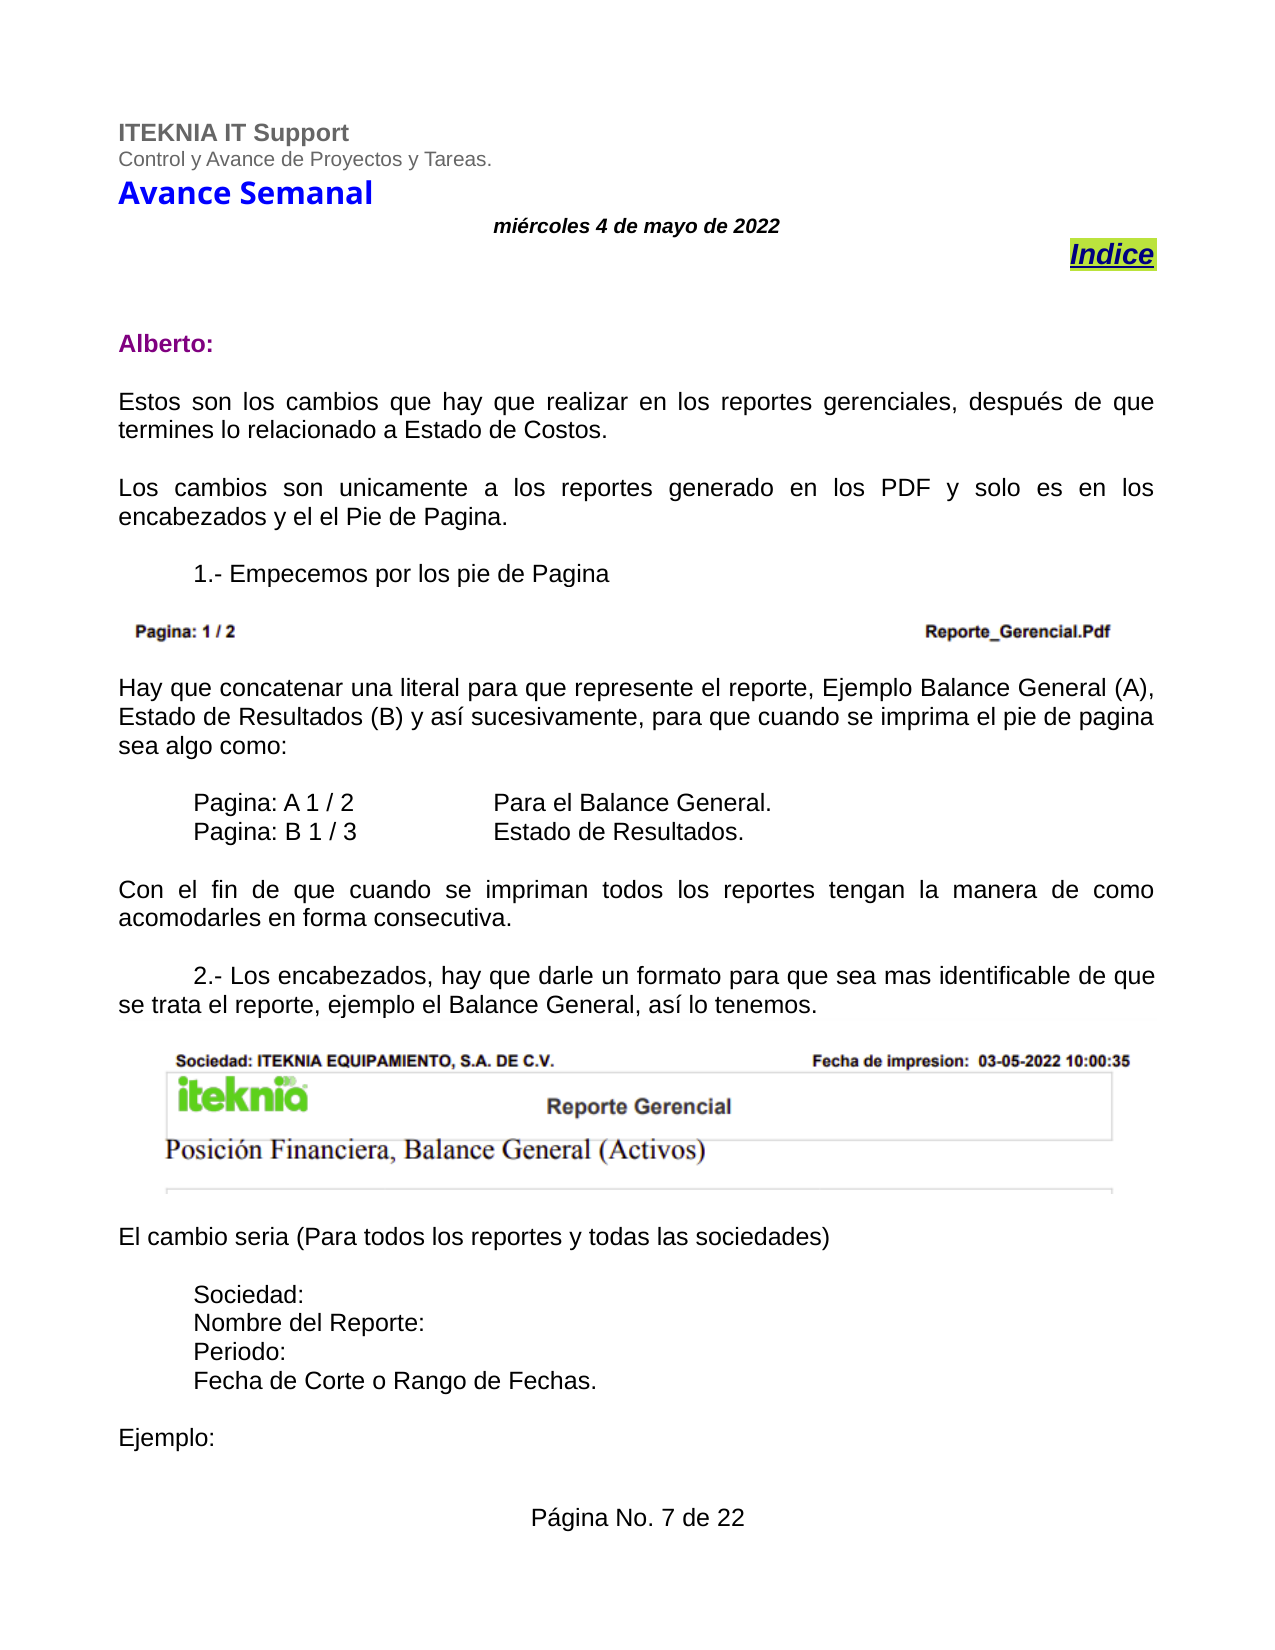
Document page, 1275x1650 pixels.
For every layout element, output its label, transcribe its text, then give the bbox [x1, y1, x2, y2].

text Ejemplo: [118, 1423, 1157, 1452]
text Fecha de Corte o Rango de Fechas. [118, 1366, 1157, 1394]
text Los cambios son unicamente a los reportes generado en los PDF y solo es en los encabezados y el el Pie de Pagina. [118, 473, 1157, 530]
text Alberto: Estos son los cambios que hay que realizar en los reportes gerenciales, después de que termines lo relacionado a Estado de Costos. [118, 329, 1157, 444]
text Pagina: A 1 / 2 Para el Balance General. [118, 788, 1157, 817]
text El cambio seria (Para todos los reportes y todas las sociedades) [118, 1222, 1157, 1251]
text Periodo: [118, 1337, 1157, 1366]
text 2.- Los encabezados, hay que darle un formato para que sea mas identificable de que se trata el reporte, ejemplo el Balance General, así lo tenemos. [118, 961, 1157, 1018]
picture [112, 587, 1152, 674]
text 1.- Empecemos por los pie de Pagina [118, 559, 1157, 588]
text Pagina: B 1 / 3 Estado de Resultados. [118, 817, 1157, 846]
picture [118, 1018, 1157, 1194]
text Hay que concatenar una literal para que represente el reporte, Ejemplo Balance General (A), Estado de Resultados (B) y así sucesivamente, para que cuando se imprima el pie de pagina sea algo como: [118, 674, 1157, 760]
text Sociedad: [118, 1279, 1157, 1308]
text Con el fin de que cuando se impriman todos los reportes tengan la manera de como acomodarles en forma consecutiva. [118, 875, 1157, 932]
text Nombre del Reporte: [118, 1308, 1157, 1337]
